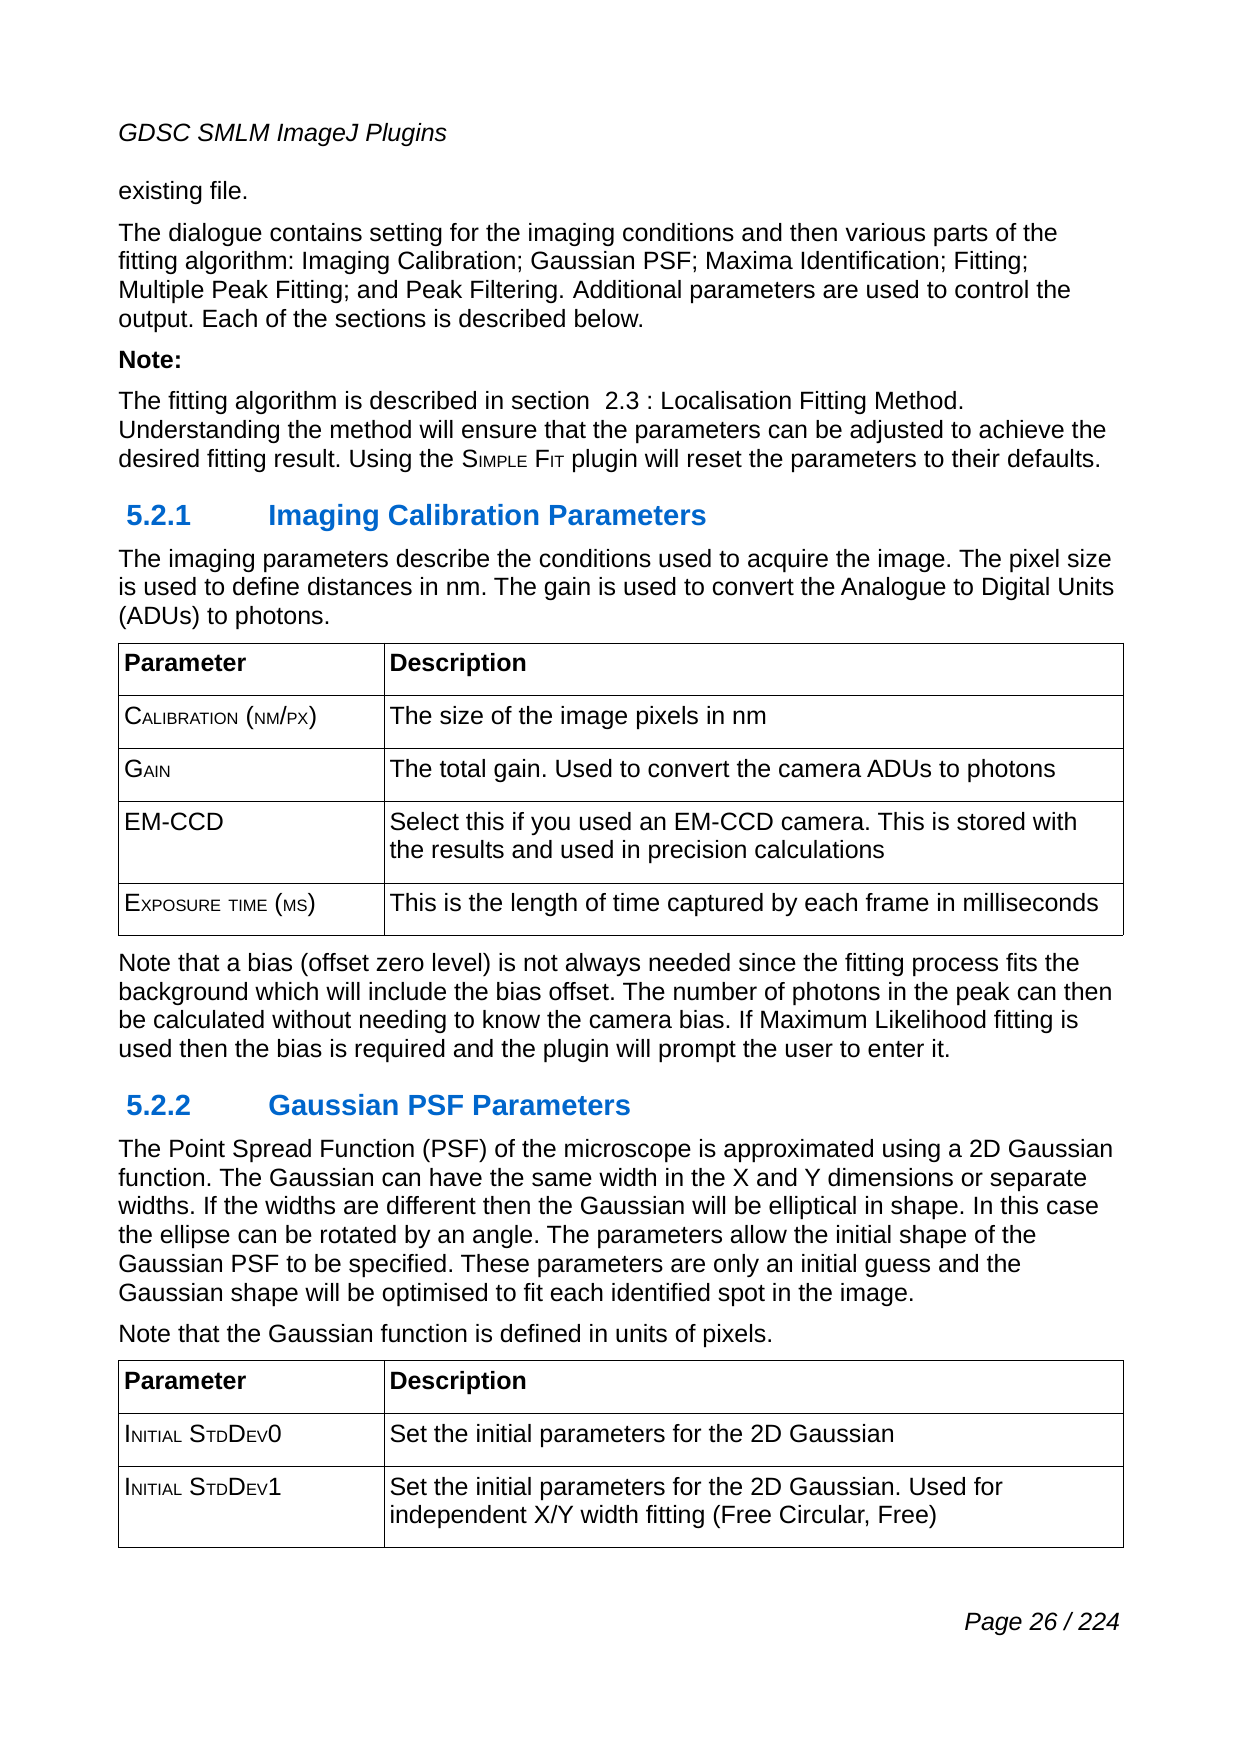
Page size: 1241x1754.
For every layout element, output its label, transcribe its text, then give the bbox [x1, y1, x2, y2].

text The Point Spread Function (PSF) of the microscope is approximated using a 2D Gaussian function. The Gaussian can have the same width in the X and Y dimensions or separate widths. If the widths are different then the Gaussian will be elliptical in shape. In this case the ellipse can be rotated by an angle. The parameters allow the initial shape of the Gaussian PSF to be specified. These parameters are only an initial guess and the Gaussian shape will be optimised to fit each identified spot in the image. [118, 1134, 1122, 1306]
table_cell Exposure time (ms) [119, 884, 384, 935]
subtitle Gaussian PSF Parameters [118, 1088, 1122, 1121]
table_header Description [385, 1361, 1123, 1413]
text Note that the Gaussian function is defined in units of pixels. [118, 1319, 1122, 1347]
text Note that a bias (offset zero level) is not always needed since the fitting process fits the background which will include the bias offset. The number of photons in the peak can then be calculated without needing to know the camera bias. If Maximum Likelihood fitting is used then the bias is required and the plugin will prompt the user to enter it. [118, 948, 1122, 1063]
table_header Parameter [119, 1361, 384, 1413]
table_cell The size of the image pixels in nm [385, 696, 1123, 748]
table_cell Set the initial parameters for the 2D Gaussian. Used for independent X/Y width fitting (Free Circular, Free) [385, 1467, 1123, 1547]
table_cell Gain [119, 749, 384, 801]
table_header Parameter [119, 644, 384, 695]
text The imaging parameters describe the conditions used to acquire the image. The pixel size is used to define distances in nm. The gain is used to convert the Analogue to Digital Units (ADUs) to photons. [118, 544, 1122, 630]
table_cell Initial StdDev0 [119, 1414, 384, 1466]
table_cell Initial StdDev1 [119, 1467, 384, 1547]
table_cell This is the length of time captured by each frame in milliseconds [385, 884, 1123, 935]
text Note: [118, 345, 1122, 374]
table_cell Calibration (nm/px) [119, 696, 384, 748]
subtitle Imaging Calibration Parameters [118, 498, 1122, 531]
table_cell The total gain. Used to convert the camera ADUs to photons [385, 749, 1123, 801]
table_header Description [385, 644, 1123, 695]
text The fitting algorithm is described in section 2.3: Localisation Fitting Method. Understanding the method will ensure that the parameters can be adjusted to achieve the desired fitting result. Using the Simple Fit plugin will reset the parameters to their defaults. [118, 386, 1122, 473]
text existing file. [118, 176, 1122, 205]
table_cell EM-CCD [119, 802, 384, 882]
table_cell Select this if you used an EM-CCD camera. This is stored with the results and used in precision calculations [385, 802, 1123, 882]
table_cell Set the initial parameters for the 2D Gaussian [385, 1414, 1123, 1466]
text The dialogue contains setting for the imaging conditions and then various parts of the fitting algorithm: Imaging Calibration; Gaussian PSF; Maxima Identification; Fitting; Multiple Peak Fitting; and Peak Filtering. Additional parameters are used to control the output. Each of the sections is described below. [118, 218, 1122, 333]
